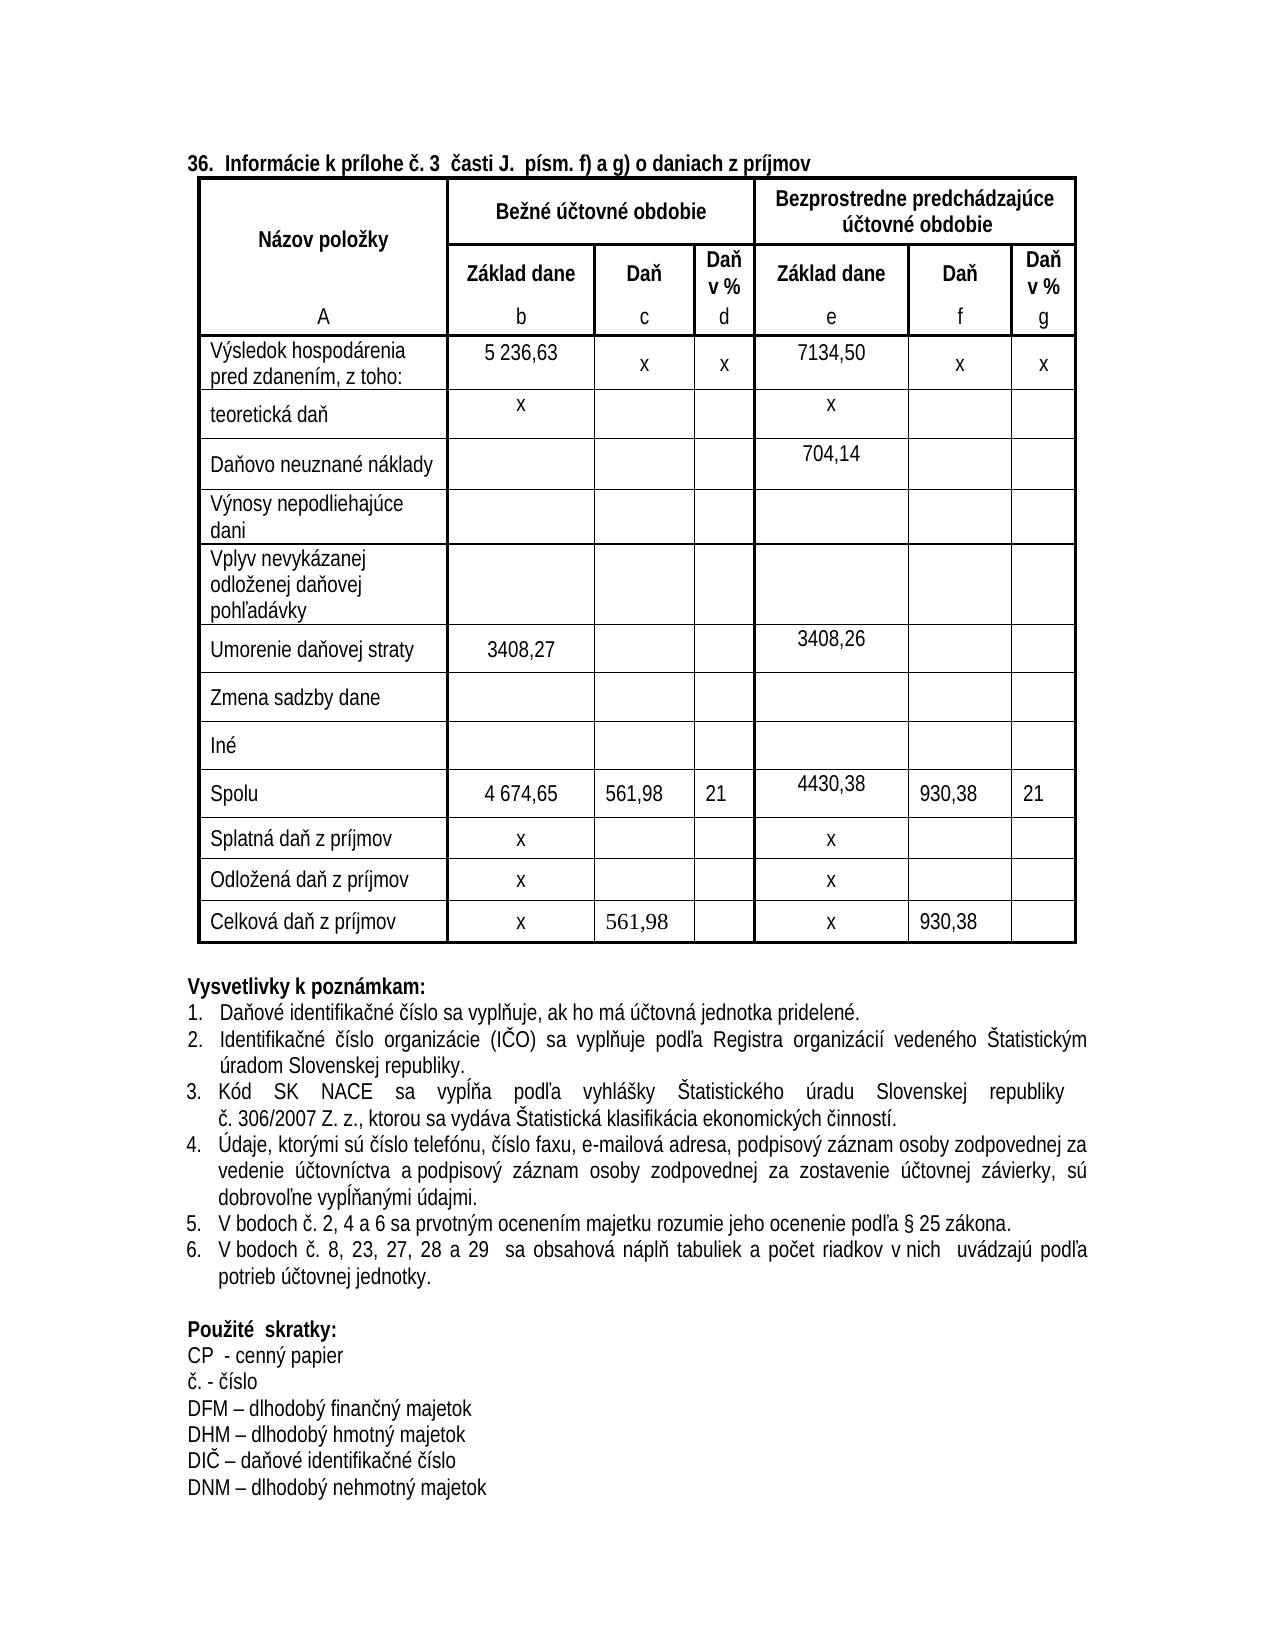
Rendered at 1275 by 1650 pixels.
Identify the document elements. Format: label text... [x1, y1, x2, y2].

table_cell [756, 722, 908, 769]
table_cell [1012, 390, 1074, 437]
table_cell [1012, 722, 1074, 769]
table_cell x [449, 901, 594, 941]
table_cell Základ dane [756, 246, 907, 299]
table_cell [909, 490, 1011, 543]
table_cell x [756, 859, 908, 900]
text 2. Identifikačné číslo organizácie (IČO) sa vyplňuje podľa Registra organizácií vedeného Štatistickým úradom Slovenskej republiky. [187, 1026, 1087, 1078]
text DHM – dlhodobý hmotný majetok [187, 1421, 1087, 1447]
table_cell [909, 859, 1011, 900]
table_cell Splatná daň z príjmov [201, 818, 446, 858]
table_cell x [1012, 337, 1074, 389]
table_cell [909, 818, 1011, 858]
text č. - číslo [187, 1368, 1087, 1394]
table_cell [695, 625, 753, 672]
text 5. V bodoch č. 2, 4 a 6 sa prvotným ocenením majetku rozumie jeho ocenenie podľa § 25 zákona. [186, 1210, 1087, 1236]
table_cell Zmena sadzby dane [201, 673, 446, 721]
table_cell Výsledok hospodárenia pred zdanením, z toho: [201, 337, 446, 389]
table_cell [695, 673, 753, 721]
table_cell [595, 859, 694, 900]
table_cell x [449, 390, 594, 437]
text DIČ – daňové identifikačné číslo [187, 1447, 1087, 1474]
table_cell 930,38 [909, 901, 1011, 941]
table_cell x [695, 337, 753, 389]
table_cell [449, 673, 594, 721]
table_cell [695, 722, 753, 769]
table_cell x [756, 901, 908, 941]
table_cell [595, 390, 694, 437]
table_cell 4430,38 [756, 770, 908, 817]
text CP - cenný papier [187, 1342, 1087, 1368]
table_cell [695, 545, 753, 623]
table_cell c [596, 299, 693, 333]
table_cell 21 [695, 770, 753, 817]
table_cell 561,98 [595, 901, 694, 941]
table_cell [695, 390, 753, 437]
table_cell [1012, 545, 1074, 623]
table_cell [595, 625, 694, 672]
table_cell Umorenie daňovej straty [201, 625, 446, 672]
table_header Bežné účtovné obdobie [449, 180, 753, 243]
table_cell 930,38 [909, 770, 1011, 817]
table_cell 3408,26 [756, 625, 908, 672]
table_cell Základ dane [449, 246, 593, 299]
text 4. Údaje, ktorými sú číslo telefónu, číslo faxu, e-mailová adresa, podpisový záznam osoby zodpovednej za vedenie účtovníctva a podpisový záznam osoby zodpovednej za zostavenie účtovnej závierky, sú dobrovoľne vypĺňanými údajmi. [186, 1131, 1087, 1210]
table_cell Daň v % [696, 246, 753, 299]
table_cell e [756, 299, 907, 333]
text 3. Kód SK NACE sa vypĺňa podľa vyhlášky Štatistického úradu Slovenskej republiky č. 306/2007 Z. z., ktorou sa vydáva Štatistická klasifikácia ekonomických činností. [186, 1078, 1087, 1131]
table_cell Iné [201, 722, 446, 769]
table_header Názov položky [201, 180, 446, 299]
table_cell Daň v % [1013, 246, 1074, 299]
table_cell Daňovo neuznané náklady [201, 439, 446, 489]
table_cell g [1013, 299, 1074, 333]
table_cell 5 236,63 [449, 337, 594, 389]
table_cell [756, 545, 908, 623]
table_cell [909, 673, 1011, 721]
table_cell [909, 545, 1011, 623]
table_cell [695, 490, 753, 543]
table_cell [595, 545, 694, 623]
table_cell 4 674,65 [449, 770, 594, 817]
table_cell x [449, 859, 594, 900]
table_cell 704,14 [756, 439, 908, 489]
table_cell Odložená daň z príjmov [201, 859, 446, 900]
table_cell [1012, 901, 1074, 941]
table_cell x [756, 390, 908, 437]
table_cell [756, 673, 908, 721]
table_cell [909, 390, 1011, 437]
text DNM – dlhodobý nehmotný majetok [187, 1474, 1087, 1500]
table_cell f [910, 299, 1010, 333]
table_cell [449, 722, 594, 769]
table_cell [695, 818, 753, 858]
text 1. Daňové identifikačné číslo sa vyplňuje, ak ho má účtovná jednotka pridelené. [187, 999, 1087, 1026]
text 6. V bodoch č. 8, 23, 27, 28 a 29 sa obsahová náplň tabuliek a počet riadkov v nich uvádzajú podľa potrieb účtovnej jednotky. [186, 1236, 1087, 1289]
table_cell [449, 439, 594, 489]
table_cell [595, 673, 694, 721]
table_cell [595, 722, 694, 769]
table_cell Daň [596, 246, 693, 299]
table_cell [1012, 439, 1074, 489]
table_cell [695, 901, 753, 941]
table_cell [1012, 490, 1074, 543]
table_cell 7134,50 [756, 337, 908, 389]
table_cell teoretická daň [201, 390, 446, 437]
table_header Bezprostredne predchádzajúce účtovné obdobie [756, 180, 1074, 243]
table_cell [449, 545, 594, 623]
table_cell 3408,27 [449, 625, 594, 672]
table_cell b [449, 299, 593, 333]
table_cell [695, 439, 753, 489]
table_cell Celková daň z príjmov [201, 901, 446, 941]
text 36. Informácie k prílohe č. 3 časti J. písm. f) a g) o daniach z príjmov [187, 150, 1087, 176]
table_cell [909, 722, 1011, 769]
table_cell [595, 818, 694, 858]
table_cell [756, 490, 908, 543]
table_cell [695, 859, 753, 900]
table_cell x [756, 818, 908, 858]
table_cell Daň [910, 246, 1010, 299]
table_cell [595, 439, 694, 489]
table_cell [1012, 859, 1074, 900]
table_cell [1012, 818, 1074, 858]
text Vysvetlivky k poznámkam: [187, 973, 1087, 999]
table_cell [909, 625, 1011, 672]
table_cell x [449, 818, 594, 858]
table_cell x [595, 337, 694, 389]
table_cell Výnosy nepodliehajúce dani [201, 490, 446, 543]
text Použité skratky: [187, 1316, 1087, 1342]
text DFM – dlhodobý finančný majetok [187, 1394, 1087, 1421]
table_cell x [909, 337, 1011, 389]
table_cell A [201, 299, 446, 333]
table_cell [595, 490, 694, 543]
table_cell [909, 439, 1011, 489]
table_cell [1012, 673, 1074, 721]
table_cell Spolu [201, 770, 446, 817]
table_cell 561,98 [595, 770, 694, 817]
table_cell d [696, 299, 753, 333]
table_cell 21 [1012, 770, 1074, 817]
table_cell [1012, 625, 1074, 672]
table_cell Vplyv nevykázanej odloženej daňovej pohľadávky [201, 545, 446, 623]
table_cell [449, 490, 594, 543]
